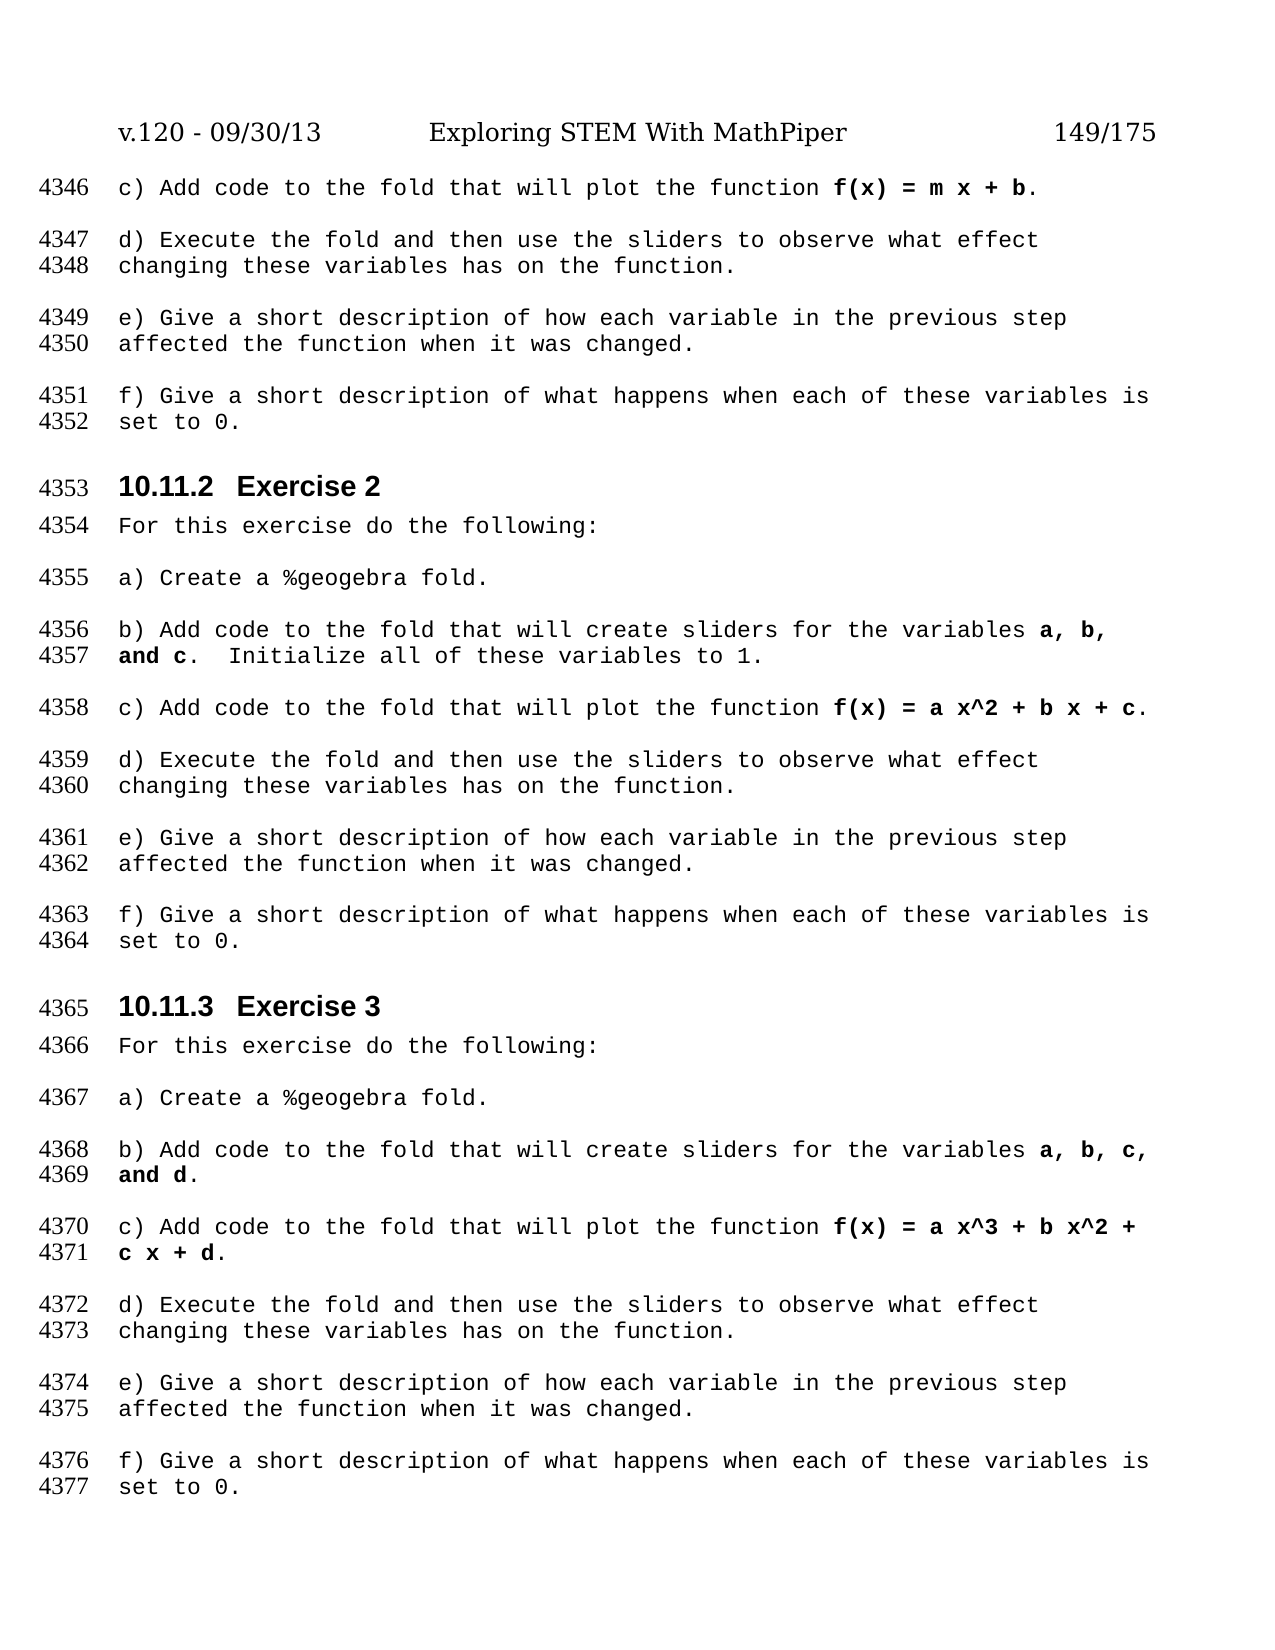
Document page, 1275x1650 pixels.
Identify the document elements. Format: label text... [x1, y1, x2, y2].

text For this exercise do the following: [118, 1034, 1157, 1060]
text d) Execute the fold and then use the sliders to observe what effect changing these variables has on the function. [118, 1293, 1157, 1345]
text a) Create a %geogebra fold. [118, 1086, 1157, 1112]
text b) Add code to the fold that will create sliders for the variables a, b, and c. Initialize all of these variables to 1. [118, 618, 1157, 670]
text d) Execute the fold and then use the sliders to observe what effect changing these variables has on the function. [118, 229, 1157, 281]
text b) Add code to the fold that will create sliders for the variables a, b, c, and d. [118, 1138, 1157, 1190]
text c) Add code to the fold that will plot the function f(x) = a x^3 + b x^2 + c x + d. [118, 1216, 1157, 1268]
text For this exercise do the following: [118, 515, 1157, 541]
text f) Give a short description of what happens when each of these variables is set to 0. [118, 384, 1157, 436]
text c) Add code to the fold that will plot the function f(x) = m x + b. [118, 177, 1157, 203]
text f) Give a short description of what happens when each of these variables is set to 0. [118, 1449, 1157, 1501]
text e) Give a short description of how each variable in the previous step affected the function when it was changed. [118, 306, 1157, 358]
text d) Execute the fold and then use the sliders to observe what effect changing these variables has on the function. [118, 748, 1157, 800]
subtitle Exercise 3 [118, 989, 1157, 1022]
subtitle Exercise 2 [118, 469, 1157, 503]
text a) Create a %geogebra fold. [118, 567, 1157, 592]
text c) Add code to the fold that will plot the function f(x) = a x^2 + b x + c. [118, 696, 1157, 722]
text e) Give a short description of how each variable in the previous step affected the function when it was changed. [118, 1371, 1157, 1423]
text f) Give a short description of what happens when each of these variables is set to 0. [118, 904, 1157, 956]
text e) Give a short description of how each variable in the previous step affected the function when it was changed. [118, 826, 1157, 878]
